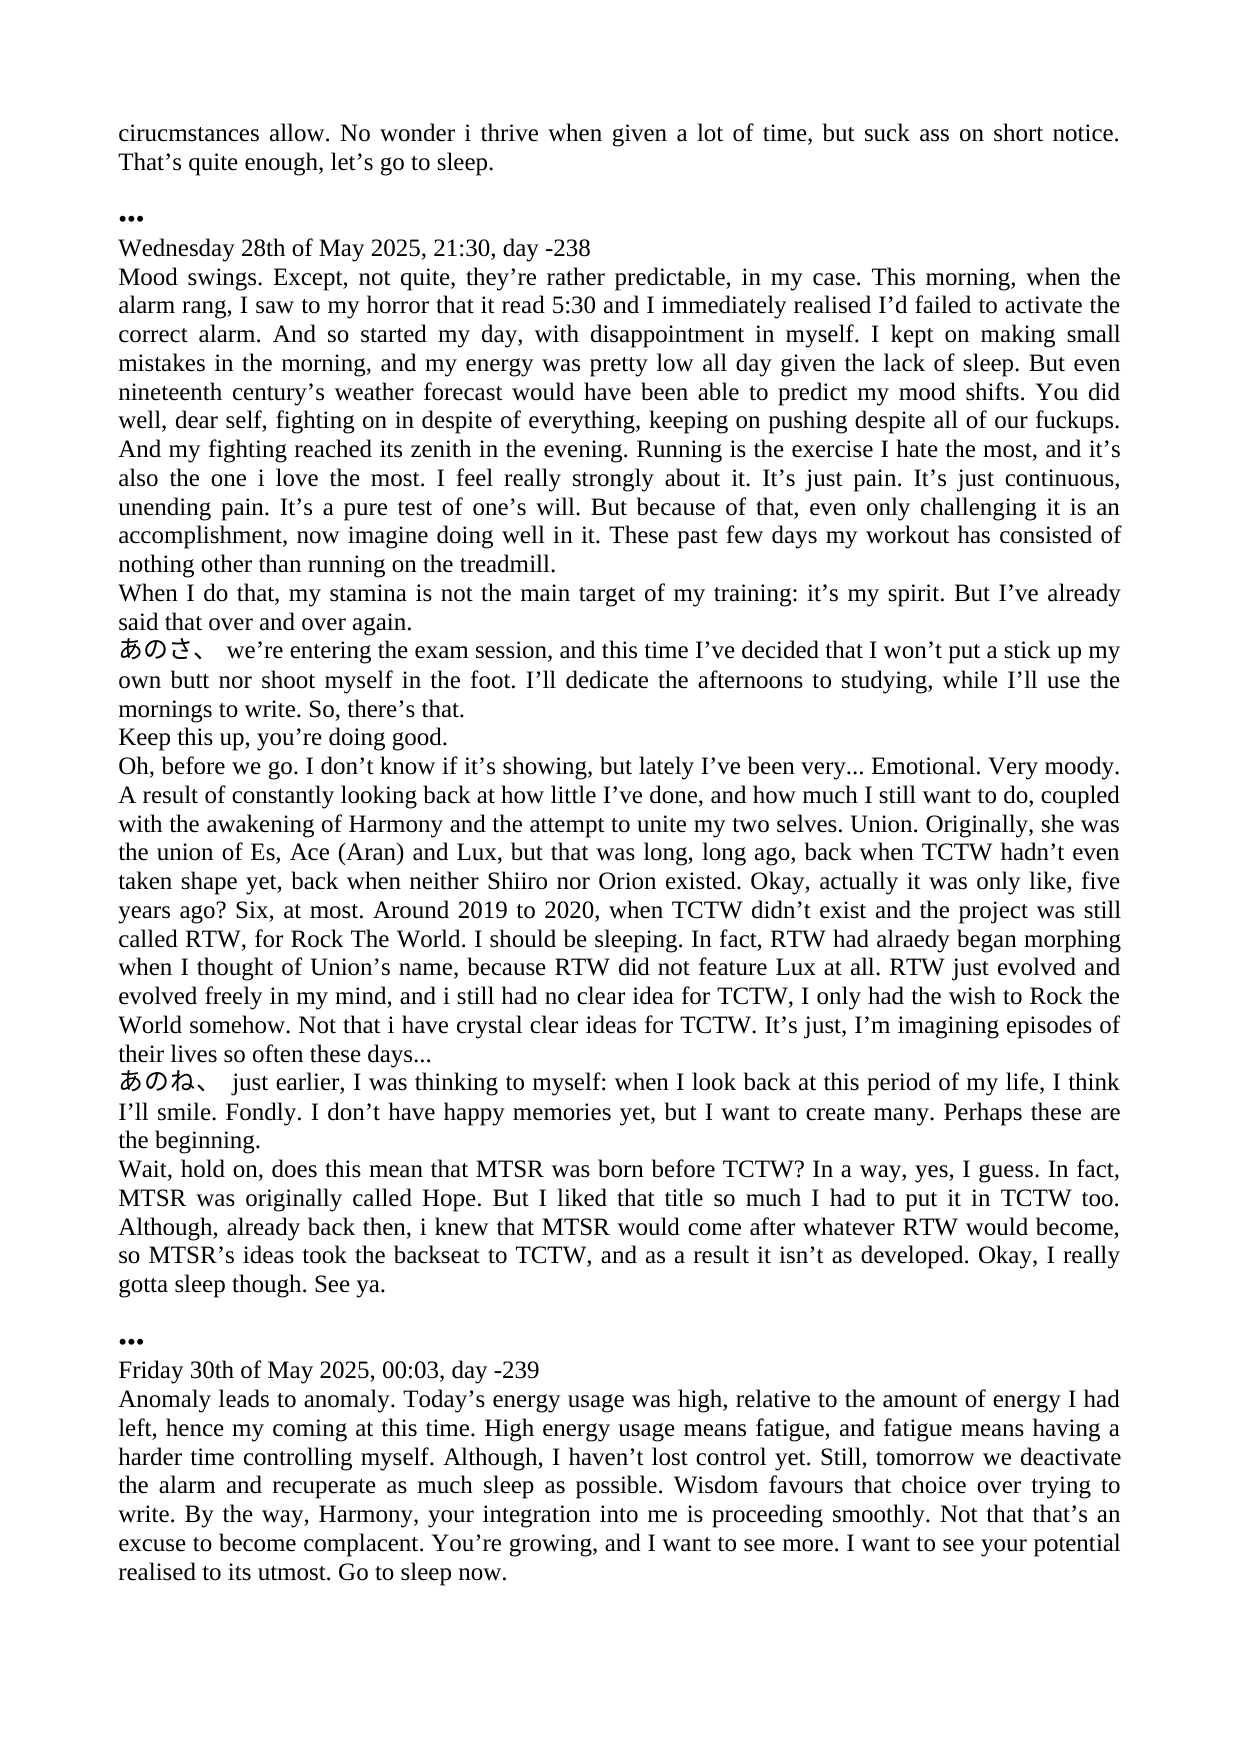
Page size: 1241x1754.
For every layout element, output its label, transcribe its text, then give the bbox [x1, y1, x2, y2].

text Wait, hold on, does this mean that MTSR was born before TCTW? In a way, yes, I guess. In fact, MTSR was originally called Hope. But I liked that title so much I had to put it in TCTW too. Although, already back then, i knew that MTSR would come after whatever RTW would become, so MTSR’s ideas took the backseat to TCTW, and as a result it isn’t as developed. Okay, I really gotta sleep though. See ya. [118, 1154, 1122, 1298]
text ••• [118, 1327, 1122, 1355]
text When I do that, my stamina is not the main target of my training: it’s my spirit. But I’ve already said that over and over again. [118, 578, 1122, 636]
text Friday 30th of May 2025, 00:03, day -239 [118, 1355, 1122, 1384]
text ••• [118, 204, 1122, 233]
text Wednesday 28th of May 2025, 21:30, day -238 [118, 233, 1122, 262]
text あのさ、 we’re entering the exam session, and this time I’ve decided that I won’t put a stick up my own butt nor shoot myself in the foot. I’ll dedicate the afternoons to studying, while I’ll use the mornings to write. So, there’s that. [118, 636, 1122, 722]
text Keep this up, you’re doing good. [118, 722, 1122, 751]
text Anomaly leads to anomaly. Today’s energy usage was high, relative to the amount of energy I had left, hence my coming at this time. High energy usage means fatigue, and fatigue means having a harder time controlling myself. Although, I haven’t lost control yet. Still, tomorrow we deactivate the alarm and recuperate as much sleep as possible. Wisdom favours that choice over trying to write. By the way, Harmony, your integration into me is proceeding smoothly. Not that that’s an excuse to become complacent. You’re growing, and I want to see more. I want to see your potential realised to its utmost. Go to sleep now. [118, 1384, 1122, 1585]
text Mood swings. Except, not quite, they’re rather predictable, in my case. This morning, when the alarm rang, I saw to my horror that it read 5:30 and I immediately realised I’d failed to activate the correct alarm. And so started my day, with disappointment in myself. I kept on making small mistakes in the morning, and my energy was pretty low all day given the lack of sleep. But even nineteenth century’s weather forecast would have been able to predict my mood shifts. You did well, dear self, fighting on in despite of everything, keeping on pushing despite all of our fuckups. And my fighting reached its zenith in the evening. Running is the exercise I hate the most, and it’s also the one i love the most. I feel really strongly about it. It’s just pain. It’s just continuous, unending pain. It’s a pure test of one’s will. But because of that, even only challenging it is an accomplishment, now imagine doing well in it. These past few days my workout has consisted of nothing other than running on the treadmill. [118, 262, 1122, 578]
text Oh, before we go. I don’t know if it’s showing, but lately I’ve been very... Emotional. Very moody. A result of constantly looking back at how little I’ve done, and how much I still want to do, coupled with the awakening of Harmony and the attempt to unite my two selves. Union. Originally, she was the union of Es, Ace (Aran) and Lux, but that was long, long ago, back when TCTW hadn’t even taken shape yet, back when neither Shiiro nor Orion existed. Okay, actually it was only like, five years ago? Six, at most. Around 2019 to 2020, when TCTW didn’t exist and the project was still called RTW, for Rock The World. I should be sleeping. In fact, RTW had alraedy began morphing when I thought of Union’s name, because RTW did not feature Lux at all. RTW just evolved and evolved freely in my mind, and i still had no clear idea for TCTW, I only had the wish to Rock the World somehow. Not that i have crystal clear ideas for TCTW. It’s just, I’m imagining episodes of their lives so often these days... [118, 751, 1122, 1067]
text あのね、 just earlier, I was thinking to myself: when I look back at this period of my life, I think I’ll smile. Fondly. I don’t have happy memories yet, but I want to create many. Perhaps these are the beginning. [118, 1067, 1122, 1154]
text cirucmstances allow. No wonder i thrive when given a lot of time, but suck ass on short notice. That’s quite enough, let’s go to sleep. [118, 118, 1122, 176]
